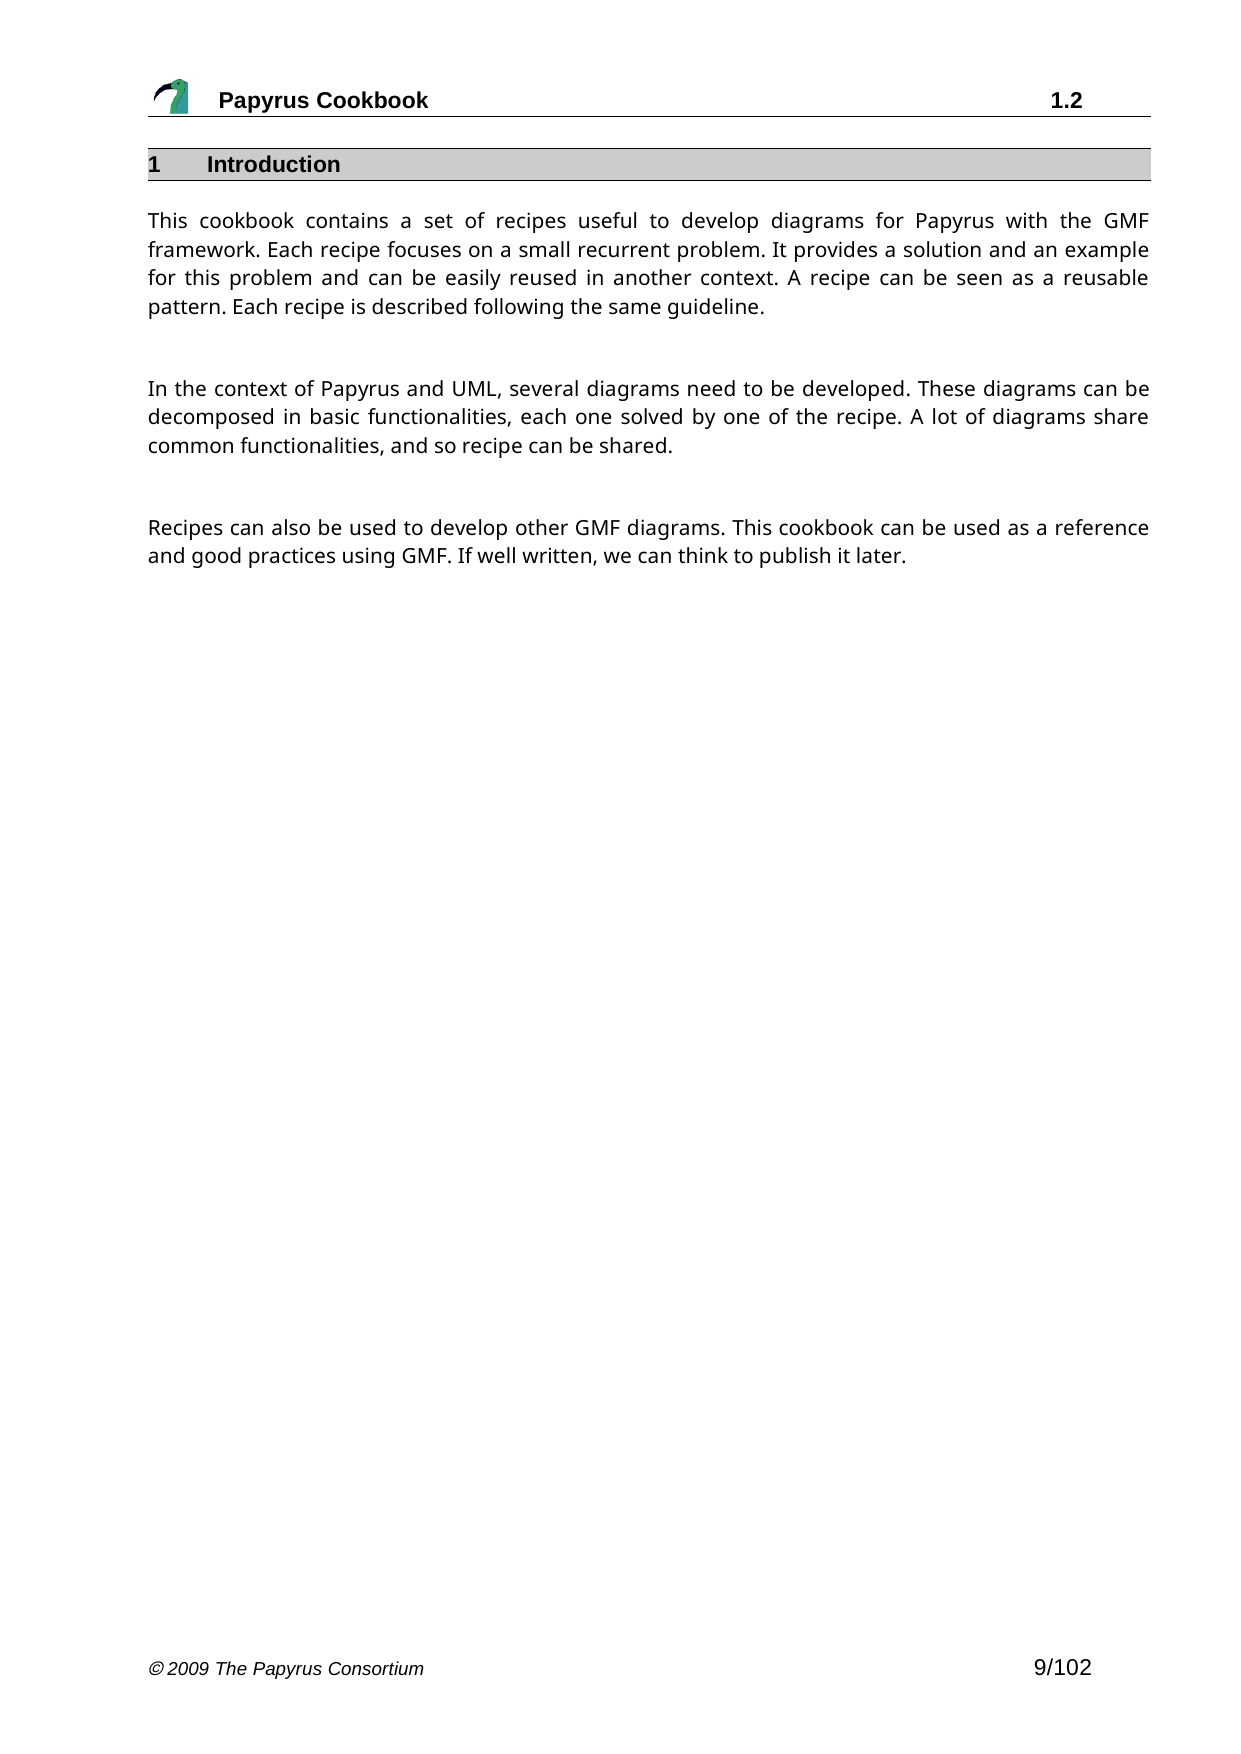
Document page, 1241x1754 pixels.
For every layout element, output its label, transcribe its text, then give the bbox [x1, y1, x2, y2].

text In the context of Papyrus and UML, several diagrams need to be developed. These diagrams can be decomposed in basic functionalities, each one solved by one of the recipe. A lot of diagrams share common functionalities, and so recipe can be shared. [148, 374, 1151, 459]
subtitle Introduction [148, 149, 1151, 180]
text This cookbook contains a set of recipes useful to develop diagrams for Papyrus with the GMF framework. Each recipe focuses on a small recurrent problem. It provides a solution and an example for this problem and can be easily reused in another context. A recipe can be seen as a reusable pattern. Each recipe is described following the same guideline. [148, 206, 1151, 320]
text Recipes can also be used to develop other GMF diagrams. This cookbook can be used as a reference and good practices using GMF. If well written, we can think to publish it later. [148, 513, 1151, 570]
picture [153, 79, 189, 114]
